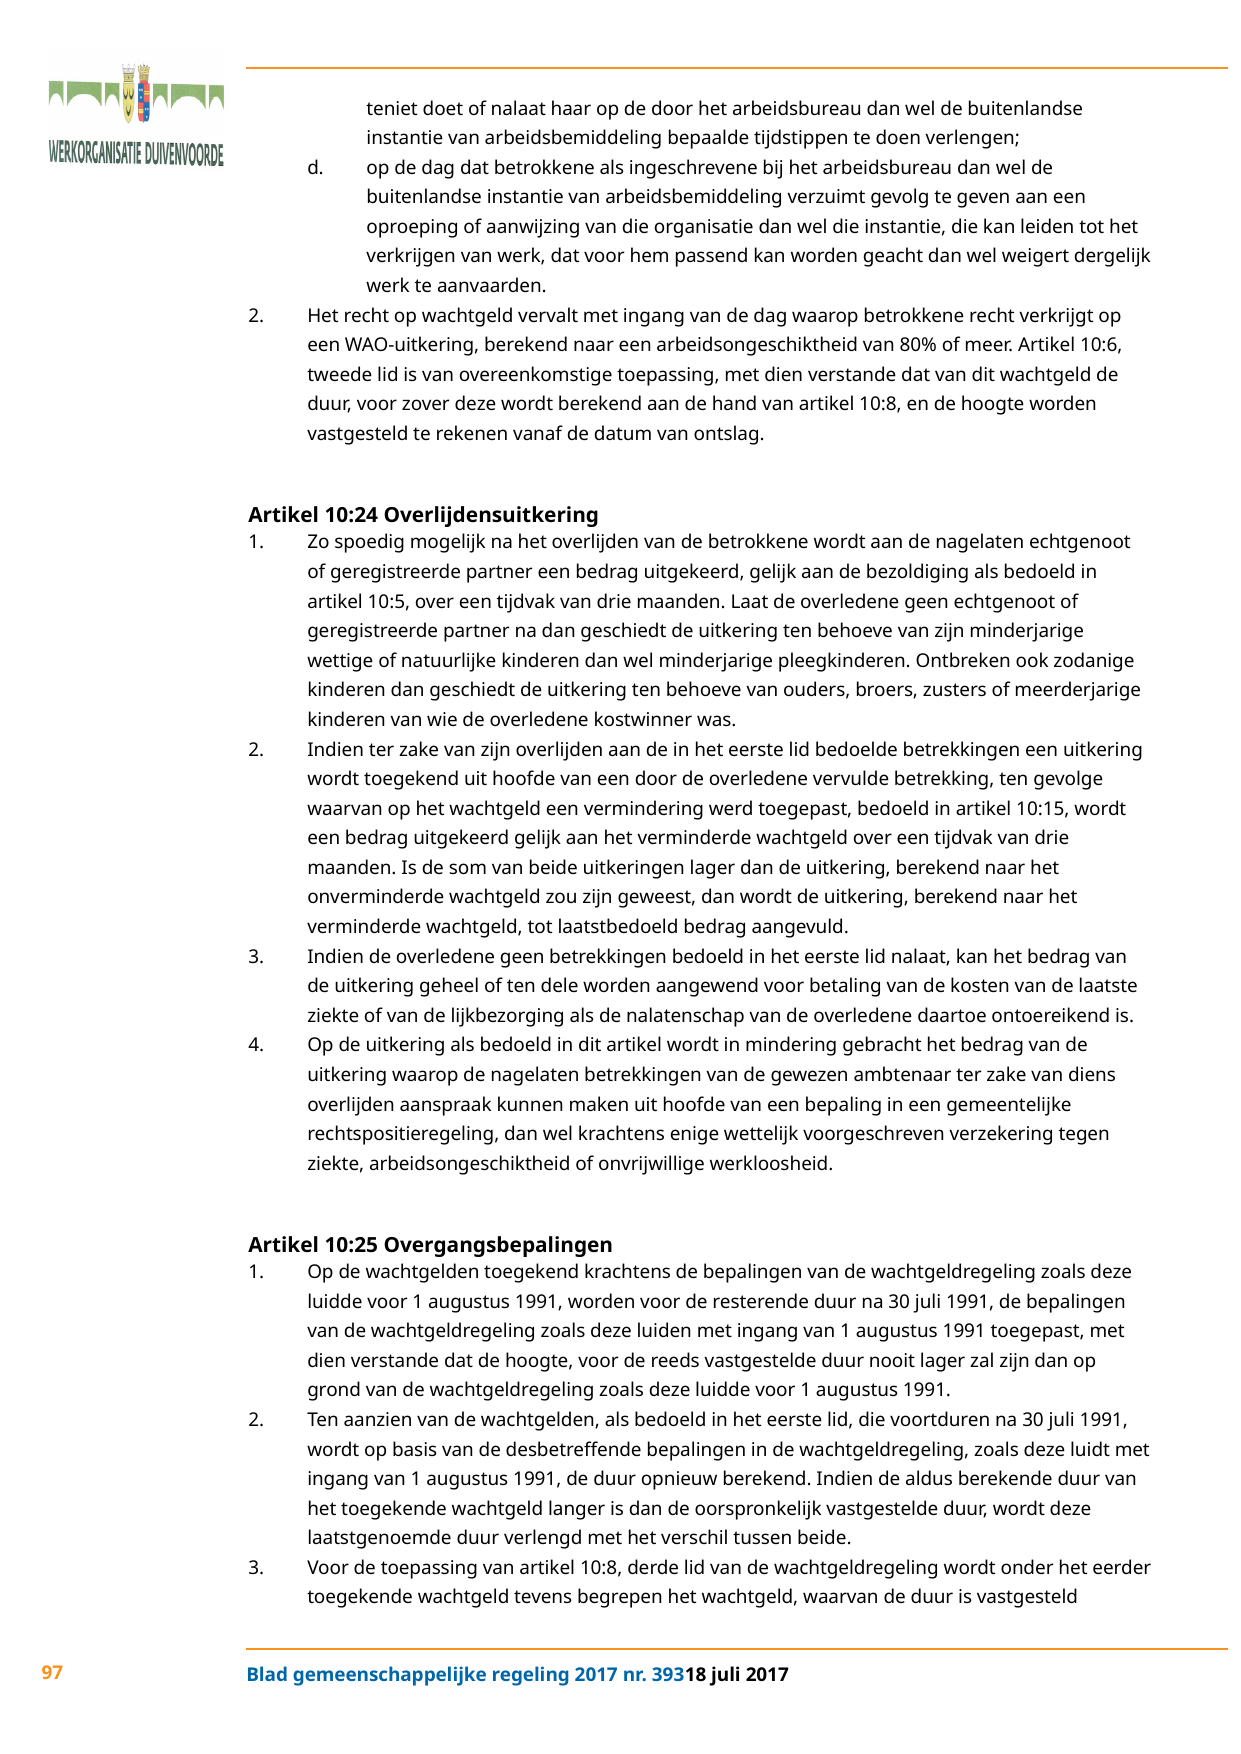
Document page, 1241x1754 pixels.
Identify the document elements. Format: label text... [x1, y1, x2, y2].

picture [41, 47, 231, 172]
list Ten aanzien van de wachtgelden, als bedoeld in het eerste lid, die voortduren na 30 juli 1991, wordt op basis van de desbetreffende bepalingen in de wachtgeldregeling, zoals deze luidt met ingang van 1 augustus 1991, de duur opnieuw berekend. Indien de aldus berekende duur van het toegekende wachtgeld langer is dan de oorspronkelijk vastgestelde duur, wordt deze laatstgenoemde duur verlengd met het verschil tussen beide. [248, 1406, 1152, 1550]
text Artikel 10:24 Overlijdensuitkering [248, 500, 1152, 529]
list Indien de overledene geen betrekkingen bedoeld in het eerste lid nalaat, kan het bedrag van de uitkering geheel of ten dele worden aangewend voor betaling van de kosten van de laatste ziekte of van de lijkbezorging als de nalatenschap van de overledene daartoe ontoereikend is. [248, 943, 1152, 1028]
list Voor de toepassing van artikel 10:8, derde lid van de wachtgeldregeling wordt onder het eerder toegekende wachtgeld tevens begrepen het wachtgeld, waarvan de duur is vastgesteld [248, 1554, 1152, 1609]
list Indien ter zake van zijn overlijden aan de in het eerste lid bedoelde betrekkingen een uitkering wordt toegekend uit hoofde van een door de overledene vervulde betrekking, ten gevolge waarvan op het wachtgeld een vermindering werd toegepast, bedoeld in artikel 10:15, wordt een bedrag uitgekeerd gelijk aan het verminderde wachtgeld over een tijdvak van drie maanden. Is de som van beide uitkeringen lager dan de uitkering, berekend naar het onverminderde wachtgeld zou zijn geweest, dan wordt de uitkering, berekend naar het verminderde wachtgeld, tot laatstbedoeld bedrag aangevuld. [248, 736, 1152, 939]
list Op de wachtgelden toegekend krachtens de bepalingen van de wachtgeldregeling zoals deze luidde voor 1 augustus 1991, worden voor de resterende duur na 30 juli 1991, de bepalingen van de wachtgeldregeling zoals deze luiden met ingang van 1 augustus 1991 toegepast, met dien verstande dat de hoogte, voor de reeds vastgestelde duur nooit lager zal zijn dan op grond van de wachtgeldregeling zoals deze luidde voor 1 augustus 1991. [248, 1258, 1152, 1402]
list op de dag dat betrokkene als ingeschrevene bij het arbeidsbureau dan wel de buitenlandse instantie van arbeidsbemiddeling verzuimt gevolg te geven aan een oproeping of aanwijzing van die organisatie dan wel die instantie, die kan leiden tot het verkrijgen van werk, dat voor hem passend kan worden geacht dan wel weigert dergelijk werk te aanvaarden. [307, 154, 1152, 298]
list teniet doet of nalaat haar op de door het arbeidsbureau dan wel de buitenlandse instantie van arbeidsbemiddeling bepaalde tijdstippen te doen verlengen; [307, 95, 1152, 150]
text Artikel 10:25 Overgangsbepalingen [248, 1230, 1152, 1258]
list Zo spoedig mogelijk na het overlijden van de betrokkene wordt aan de nagelaten echtgenoot of geregistreerde partner een bedrag uitgekeerd, gelijk aan de bezoldiging als bedoeld in artikel 10:5, over een tijdvak van drie maanden. Laat de overledene geen echtgenoot of geregistreerde partner na dan geschiedt de uitkering ten behoeve van zijn minderjarige wettige of natuurlijke kinderen dan wel minderjarige pleegkinderen. Ontbreken ook zodanige kinderen dan geschiedt de uitkering ten behoeve van ouders, broers, zusters of meerderjarige kinderen van wie de overledene kostwinner was. [248, 529, 1152, 732]
list Het recht op wachtgeld vervalt met ingang van de dag waarop betrokkene recht verkrijgt op een WAO-uitkering, berekend naar een arbeidsongeschiktheid van 80% of meer. Artikel 10:6, tweede lid is van overeenkomstige toepassing, met dien verstande dat van dit wachtgeld de duur, voor zover deze wordt berekend aan de hand van artikel 10:8, en de hoogte worden vastgesteld te rekenen vanaf de datum van ontslag. [248, 302, 1152, 446]
list Op de uitkering als bedoeld in dit artikel wordt in mindering gebracht het bedrag van de uitkering waarop de nagelaten betrekkingen van de gewezen ambtenaar ter zake van diens overlijden aanspraak kunnen maken uit hoofde van een bepaling in een gemeentelijke rechtspositieregeling, dan wel krachtens enige wettelijk voorgeschreven verzekering tegen ziekte, arbeidsongeschiktheid of onvrijwillige werkloosheid. [248, 1032, 1152, 1176]
